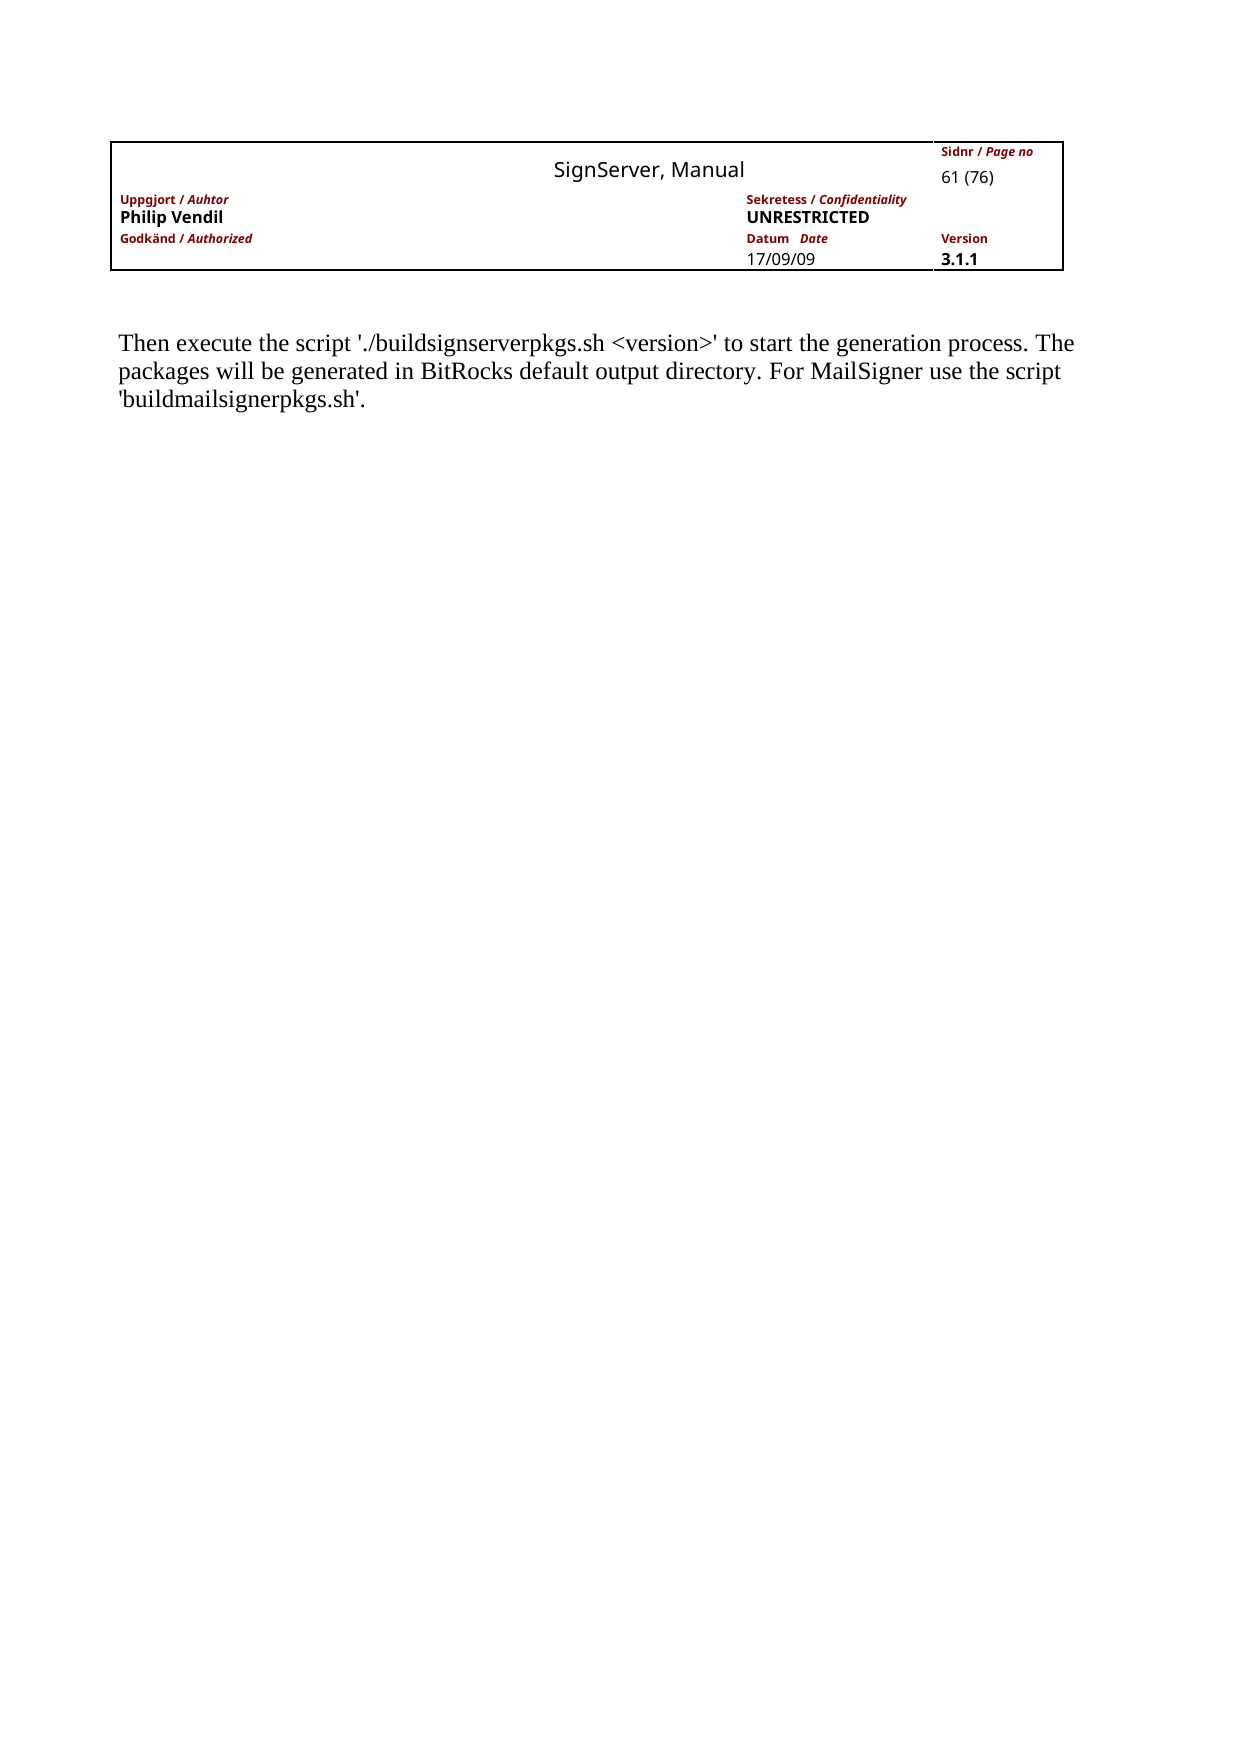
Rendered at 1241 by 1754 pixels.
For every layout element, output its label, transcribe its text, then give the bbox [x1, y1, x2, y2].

text Then execute the script './buildsignserverpkgs.sh <version>' to start the generation process. The packages will be generated in BitRocks default output directory. For MailSigner use the script 'buildmailsignerpkgs.sh'. [118, 329, 1122, 413]
